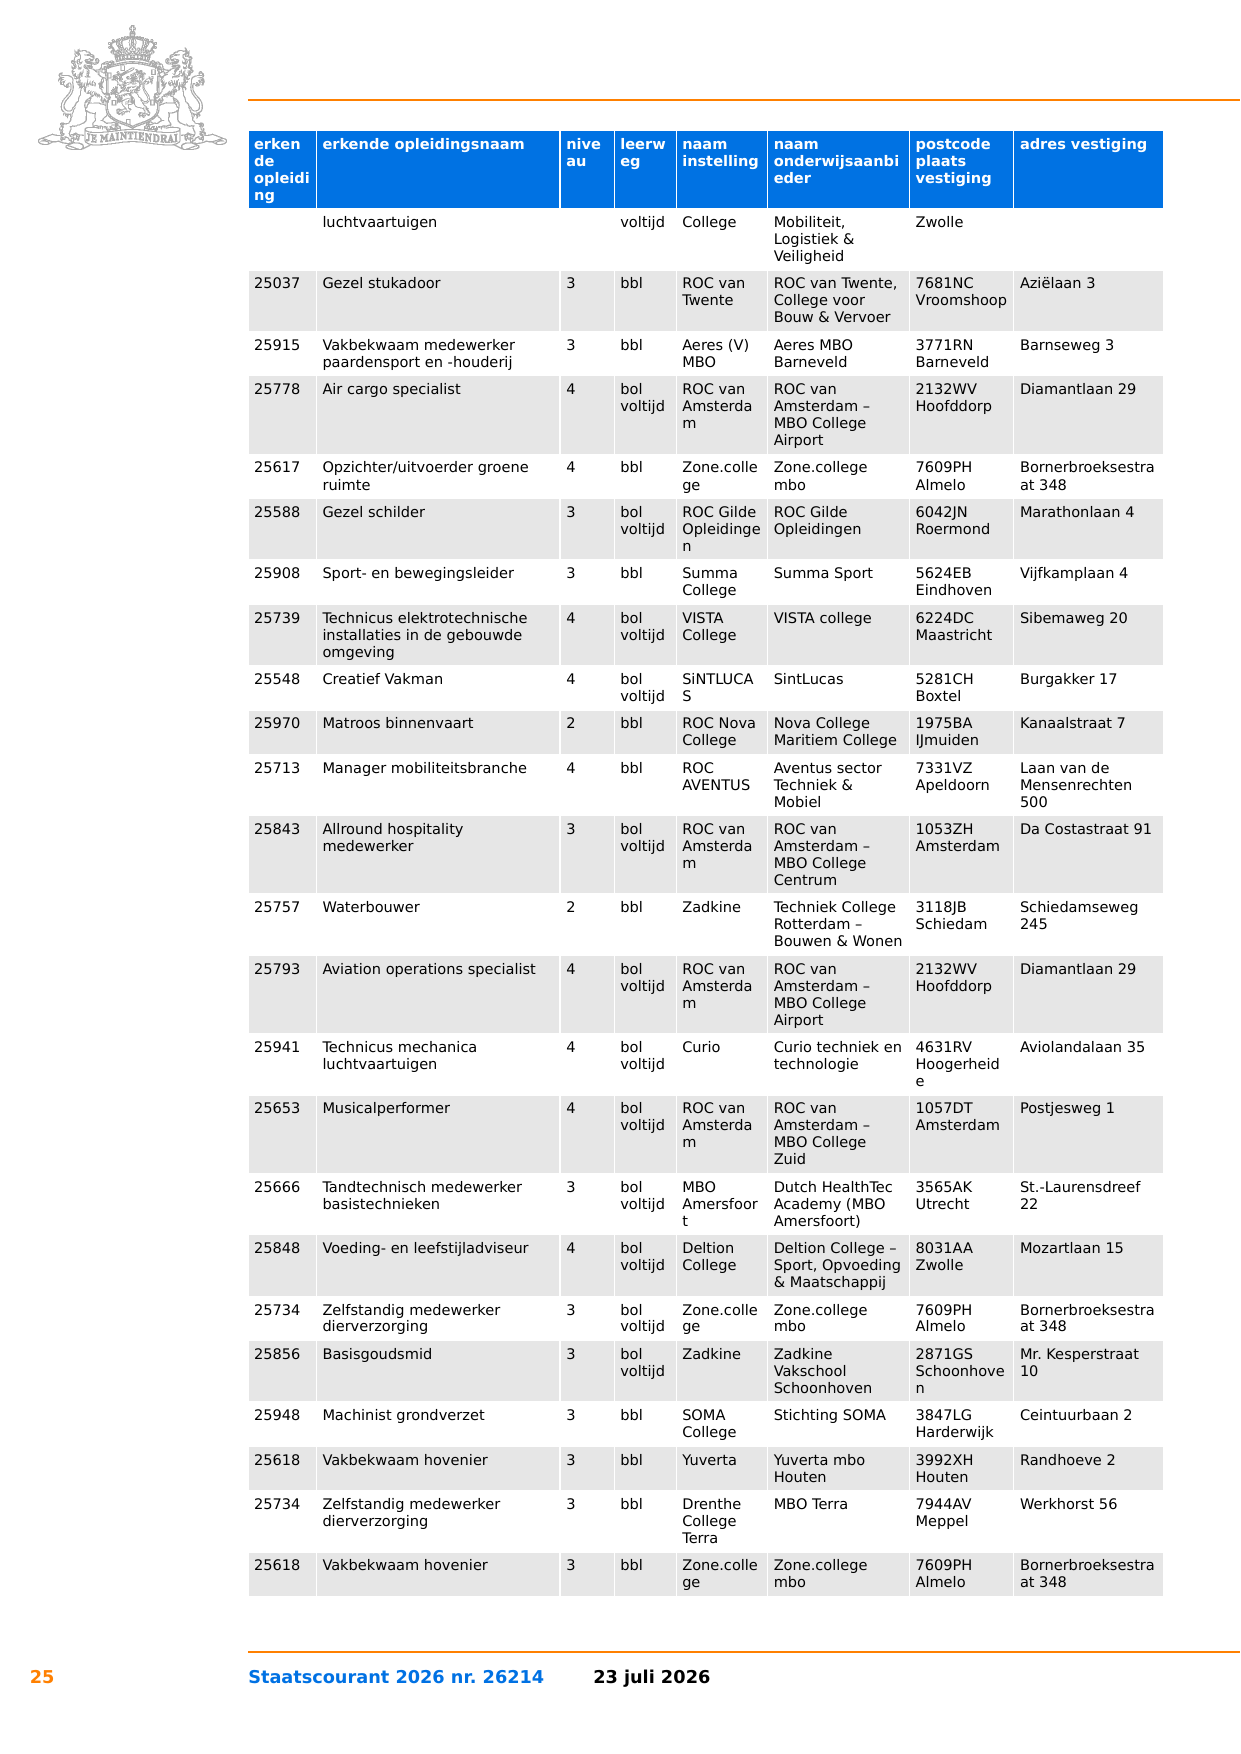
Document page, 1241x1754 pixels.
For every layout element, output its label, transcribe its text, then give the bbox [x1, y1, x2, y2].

table_cell 3847LG Harderwijk [910, 1403, 1013, 1446]
table_header niveau [561, 131, 614, 208]
table_cell 3118JB Schiedam [910, 895, 1013, 955]
table_cell 2132WV Hoofddorp [910, 956, 1013, 1033]
table_cell 25778 [249, 376, 316, 454]
table_cell 3 [561, 560, 614, 604]
table_cell Zelfstandig medewerker dierverzorging [317, 1297, 559, 1340]
table_cell ROC AVENTUS [677, 755, 767, 815]
table_cell Aeres MBO Barneveld [768, 332, 909, 375]
table_cell Kanaalstraat 7 [1014, 711, 1163, 754]
table_header naam instelling [677, 131, 767, 208]
table_cell Zadkine Vakschool Schoonhoven [768, 1341, 909, 1401]
table_cell Zone.college mbo [768, 1553, 909, 1596]
table_cell Gezel stukadoor [317, 271, 559, 331]
table_cell Zone.college mbo [768, 455, 909, 498]
table_cell bbl [615, 1491, 676, 1551]
table_cell 3 [561, 1297, 614, 1340]
table_cell ROC van Twente [677, 271, 767, 331]
table_cell Mobiliteit, Logistiek & Veiligheid [768, 209, 909, 269]
table_cell Barnseweg 3 [1014, 332, 1163, 375]
table_cell [249, 209, 316, 269]
table_cell 25618 [249, 1447, 316, 1490]
table_cell [561, 209, 614, 269]
table_cell Voeding- en leefstijladviseur [317, 1235, 559, 1296]
table_cell 3 [561, 1341, 614, 1401]
table_cell bol voltijd [615, 816, 676, 893]
table_cell 3771RN Barneveld [910, 332, 1013, 375]
table_cell 7681NC Vroomshoop [910, 271, 1013, 331]
table_cell Diamantlaan 29 [1014, 376, 1163, 454]
table_cell Curio techniek en technologie [768, 1034, 909, 1094]
table_cell Bornerbroeksestraat 348 [1014, 1297, 1163, 1340]
table_cell 25734 [249, 1297, 316, 1340]
table_cell MBO Terra [768, 1491, 909, 1551]
table_cell 4631RV Hoogerheide [910, 1034, 1013, 1094]
picture [38, 25, 227, 150]
table_cell College [677, 209, 767, 269]
table_cell bol voltijd [615, 1297, 676, 1340]
table_cell Curio [677, 1034, 767, 1094]
table_header naam onderwijsaanbieder [768, 131, 909, 208]
table_cell 7609PH Almelo [910, 455, 1013, 498]
table_cell 3 [561, 1491, 614, 1551]
table_cell 3 [561, 271, 614, 331]
table_cell SOMA College [677, 1403, 767, 1446]
table_cell Gezel schilder [317, 499, 559, 559]
table_cell Vakbekwaam hovenier [317, 1553, 559, 1596]
table_cell Waterbouwer [317, 895, 559, 955]
table_cell 25908 [249, 560, 316, 604]
table_cell Yuverta mbo Houten [768, 1447, 909, 1490]
table_cell bbl [615, 711, 676, 754]
table_cell Marathonlaan 4 [1014, 499, 1163, 559]
table_cell Mr. Kesperstraat 10 [1014, 1341, 1163, 1401]
table_cell 4 [561, 755, 614, 815]
table_cell 1975BA IJmuiden [910, 711, 1013, 754]
table_cell 3992XH Houten [910, 1447, 1013, 1490]
table_cell 4 [561, 376, 614, 454]
table_cell Sibemaweg 20 [1014, 605, 1163, 665]
table_cell MBO Amersfoort [677, 1174, 767, 1234]
table_cell 25588 [249, 499, 316, 559]
table_cell ROC van Amsterdam [677, 956, 767, 1033]
table_header adres vestiging [1014, 131, 1163, 208]
table_cell bol voltijd [615, 1034, 676, 1094]
table_cell ROC van Amsterdam [677, 1096, 767, 1173]
table_cell bbl [615, 895, 676, 955]
table_header erkende opleiding [249, 131, 316, 208]
table_cell ROC Nova College [677, 711, 767, 754]
table_cell St.-Laurensdreef 22 [1014, 1174, 1163, 1234]
table_cell ROC van Amsterdam – MBO College Zuid [768, 1096, 909, 1173]
table_cell Zadkine [677, 1341, 767, 1401]
table_cell ROC van Amsterdam – MBO College Airport [768, 376, 909, 454]
table_cell 25653 [249, 1096, 316, 1173]
table_cell 4 [561, 605, 614, 665]
table_cell 2 [561, 895, 614, 955]
table_cell 3 [561, 1447, 614, 1490]
table_cell 25793 [249, 956, 316, 1033]
table_cell 4 [561, 666, 614, 709]
table_cell 6042JN Roermond [910, 499, 1013, 559]
table_cell Summa College [677, 560, 767, 604]
table_cell Manager mobiliteitsbranche [317, 755, 559, 815]
table_cell Machinist grondverzet [317, 1403, 559, 1446]
table_cell Stichting SOMA [768, 1403, 909, 1446]
table_cell Sport- en bewegingsleider [317, 560, 559, 604]
table_cell bbl [615, 1447, 676, 1490]
table_cell 25739 [249, 605, 316, 665]
table_cell 1053ZH Amsterdam [910, 816, 1013, 893]
table_header postcode plaats vestiging [910, 131, 1013, 208]
table_cell Basisgoudsmid [317, 1341, 559, 1401]
table_cell ROC van Amsterdam [677, 376, 767, 454]
table_cell bol voltijd [615, 499, 676, 559]
table_cell 25548 [249, 666, 316, 709]
table_cell ROC van Twente, College voor Bouw & Vervoer [768, 271, 909, 331]
table_cell [1014, 209, 1163, 269]
table_cell voltijd [615, 209, 676, 269]
table_cell ROC van Amsterdam – MBO College Airport [768, 956, 909, 1033]
table_cell bbl [615, 1553, 676, 1596]
table_cell ROC Gilde Opleidingen [768, 499, 909, 559]
table_cell bbl [615, 455, 676, 498]
table_cell Opzichter/uitvoerder groene ruimte [317, 455, 559, 498]
table_cell 3 [561, 1403, 614, 1446]
table_cell Summa Sport [768, 560, 909, 604]
table_cell bol voltijd [615, 605, 676, 665]
table_cell 3 [561, 332, 614, 375]
table_cell Zelfstandig medewerker dierverzorging [317, 1491, 559, 1551]
table_cell 2132WV Hoofddorp [910, 376, 1013, 454]
table_cell bol voltijd [615, 666, 676, 709]
table_header erkende opleidingsnaam [317, 131, 559, 208]
table_cell Technicus mechanica luchtvaartuigen [317, 1034, 559, 1094]
table_cell 4 [561, 1034, 614, 1094]
table_cell 1057DT Amsterdam [910, 1096, 1013, 1173]
table_cell bbl [615, 271, 676, 331]
table_cell Burgakker 17 [1014, 666, 1163, 709]
table_header leerweg [615, 131, 676, 208]
table_cell Diamantlaan 29 [1014, 956, 1163, 1033]
table_cell Aviation operations specialist [317, 956, 559, 1033]
table_cell Aeres (V) MBO [677, 332, 767, 375]
table_cell luchtvaartuigen [317, 209, 559, 269]
table_cell 4 [561, 455, 614, 498]
table_cell 25856 [249, 1341, 316, 1401]
table_cell Mozartlaan 15 [1014, 1235, 1163, 1296]
table_cell VISTA college [768, 605, 909, 665]
table_cell 25915 [249, 332, 316, 375]
table_cell Tandtechnisch medewerker basistechnieken [317, 1174, 559, 1234]
table_cell Zwolle [910, 209, 1013, 269]
table_cell Randhoeve 2 [1014, 1447, 1163, 1490]
table_cell 6224DC Maastricht [910, 605, 1013, 665]
table_cell bol voltijd [615, 1096, 676, 1173]
table_cell Vakbekwaam medewerker paardensport en -houderij [317, 332, 559, 375]
table_cell Matroos binnenvaart [317, 711, 559, 754]
table_cell Nova College Maritiem College [768, 711, 909, 754]
table_cell 25734 [249, 1491, 316, 1551]
table_cell Laan van de Mensenrechten 500 [1014, 755, 1163, 815]
table_cell 25970 [249, 711, 316, 754]
table_cell 5624EB Eindhoven [910, 560, 1013, 604]
table_cell Bornerbroeksestraat 348 [1014, 1553, 1163, 1596]
table_cell 25617 [249, 455, 316, 498]
table_cell 25757 [249, 895, 316, 955]
table_cell Drenthe College Terra [677, 1491, 767, 1551]
table_cell ROC Gilde Opleidingen [677, 499, 767, 559]
table_cell 4 [561, 1235, 614, 1296]
table_cell bol voltijd [615, 1341, 676, 1401]
table_cell VISTA College [677, 605, 767, 665]
table_cell bol voltijd [615, 1174, 676, 1234]
table_cell Deltion College [677, 1235, 767, 1296]
table_cell Vakbekwaam hovenier [317, 1447, 559, 1490]
table_cell 25713 [249, 755, 316, 815]
table_cell 25618 [249, 1553, 316, 1596]
table_cell bbl [615, 560, 676, 604]
table_cell 25948 [249, 1403, 316, 1446]
table_cell Aziëlaan 3 [1014, 271, 1163, 331]
table_cell Deltion College – Sport, Opvoeding & Maatschappij [768, 1235, 909, 1296]
table_cell Da Costastraat 91 [1014, 816, 1163, 893]
table_cell 7609PH Almelo [910, 1553, 1013, 1596]
table_cell bbl [615, 332, 676, 375]
table_cell 8031AA Zwolle [910, 1235, 1013, 1296]
table_cell Zone.college [677, 1553, 767, 1596]
table_cell 7944AV Meppel [910, 1491, 1013, 1551]
table_cell 25941 [249, 1034, 316, 1094]
table_cell 7331VZ Apeldoorn [910, 755, 1013, 815]
table_cell bbl [615, 755, 676, 815]
table_cell 3 [561, 816, 614, 893]
table_cell ROC van Amsterdam [677, 816, 767, 893]
table_cell Zone.college [677, 1297, 767, 1340]
table_cell 3 [561, 1174, 614, 1234]
table_cell Vijfkamplaan 4 [1014, 560, 1163, 604]
table_cell Zone.college mbo [768, 1297, 909, 1340]
table_cell Zadkine [677, 895, 767, 955]
table_cell Zone.college [677, 455, 767, 498]
table_cell Postjesweg 1 [1014, 1096, 1163, 1173]
table_cell bol voltijd [615, 376, 676, 454]
table_cell 25037 [249, 271, 316, 331]
table_cell 25843 [249, 816, 316, 893]
table_cell Yuverta [677, 1447, 767, 1490]
table_cell 5281CH Boxtel [910, 666, 1013, 709]
table_cell Creatief Vakman [317, 666, 559, 709]
table_cell 2871GS Schoonhoven [910, 1341, 1013, 1401]
table_cell Werkhorst 56 [1014, 1491, 1163, 1551]
table_cell Bornerbroeksestraat 348 [1014, 455, 1163, 498]
table_cell Aviolandalaan 35 [1014, 1034, 1163, 1094]
table_cell 4 [561, 956, 614, 1033]
table_cell bol voltijd [615, 1235, 676, 1296]
table_cell Schiedamseweg 245 [1014, 895, 1163, 955]
table_cell 4 [561, 1096, 614, 1173]
table_cell Air cargo specialist [317, 376, 559, 454]
table_cell 25666 [249, 1174, 316, 1234]
table_cell Dutch HealthTec Academy (MBO Amersfoort) [768, 1174, 909, 1234]
table_cell 3 [561, 1553, 614, 1596]
table_cell Musicalperformer [317, 1096, 559, 1173]
table_cell 25848 [249, 1235, 316, 1296]
table_cell ROC van Amsterdam – MBO College Centrum [768, 816, 909, 893]
table_cell SiNTLUCAS [677, 666, 767, 709]
table_cell SintLucas [768, 666, 909, 709]
table_cell Techniek College Rotterdam – Bouwen & Wonen [768, 895, 909, 955]
table_cell bbl [615, 1403, 676, 1446]
table_cell 2 [561, 711, 614, 754]
table_cell 7609PH Almelo [910, 1297, 1013, 1340]
table_cell bol voltijd [615, 956, 676, 1033]
table_cell Ceintuurbaan 2 [1014, 1403, 1163, 1446]
table_cell Allround hospitality medewerker [317, 816, 559, 893]
table_cell 3 [561, 499, 614, 559]
table_cell Technicus elektrotechnische installaties in de gebouwde omgeving [317, 605, 559, 665]
table_cell 3565AK Utrecht [910, 1174, 1013, 1234]
table_cell Aventus sector Techniek & Mobiel [768, 755, 909, 815]
